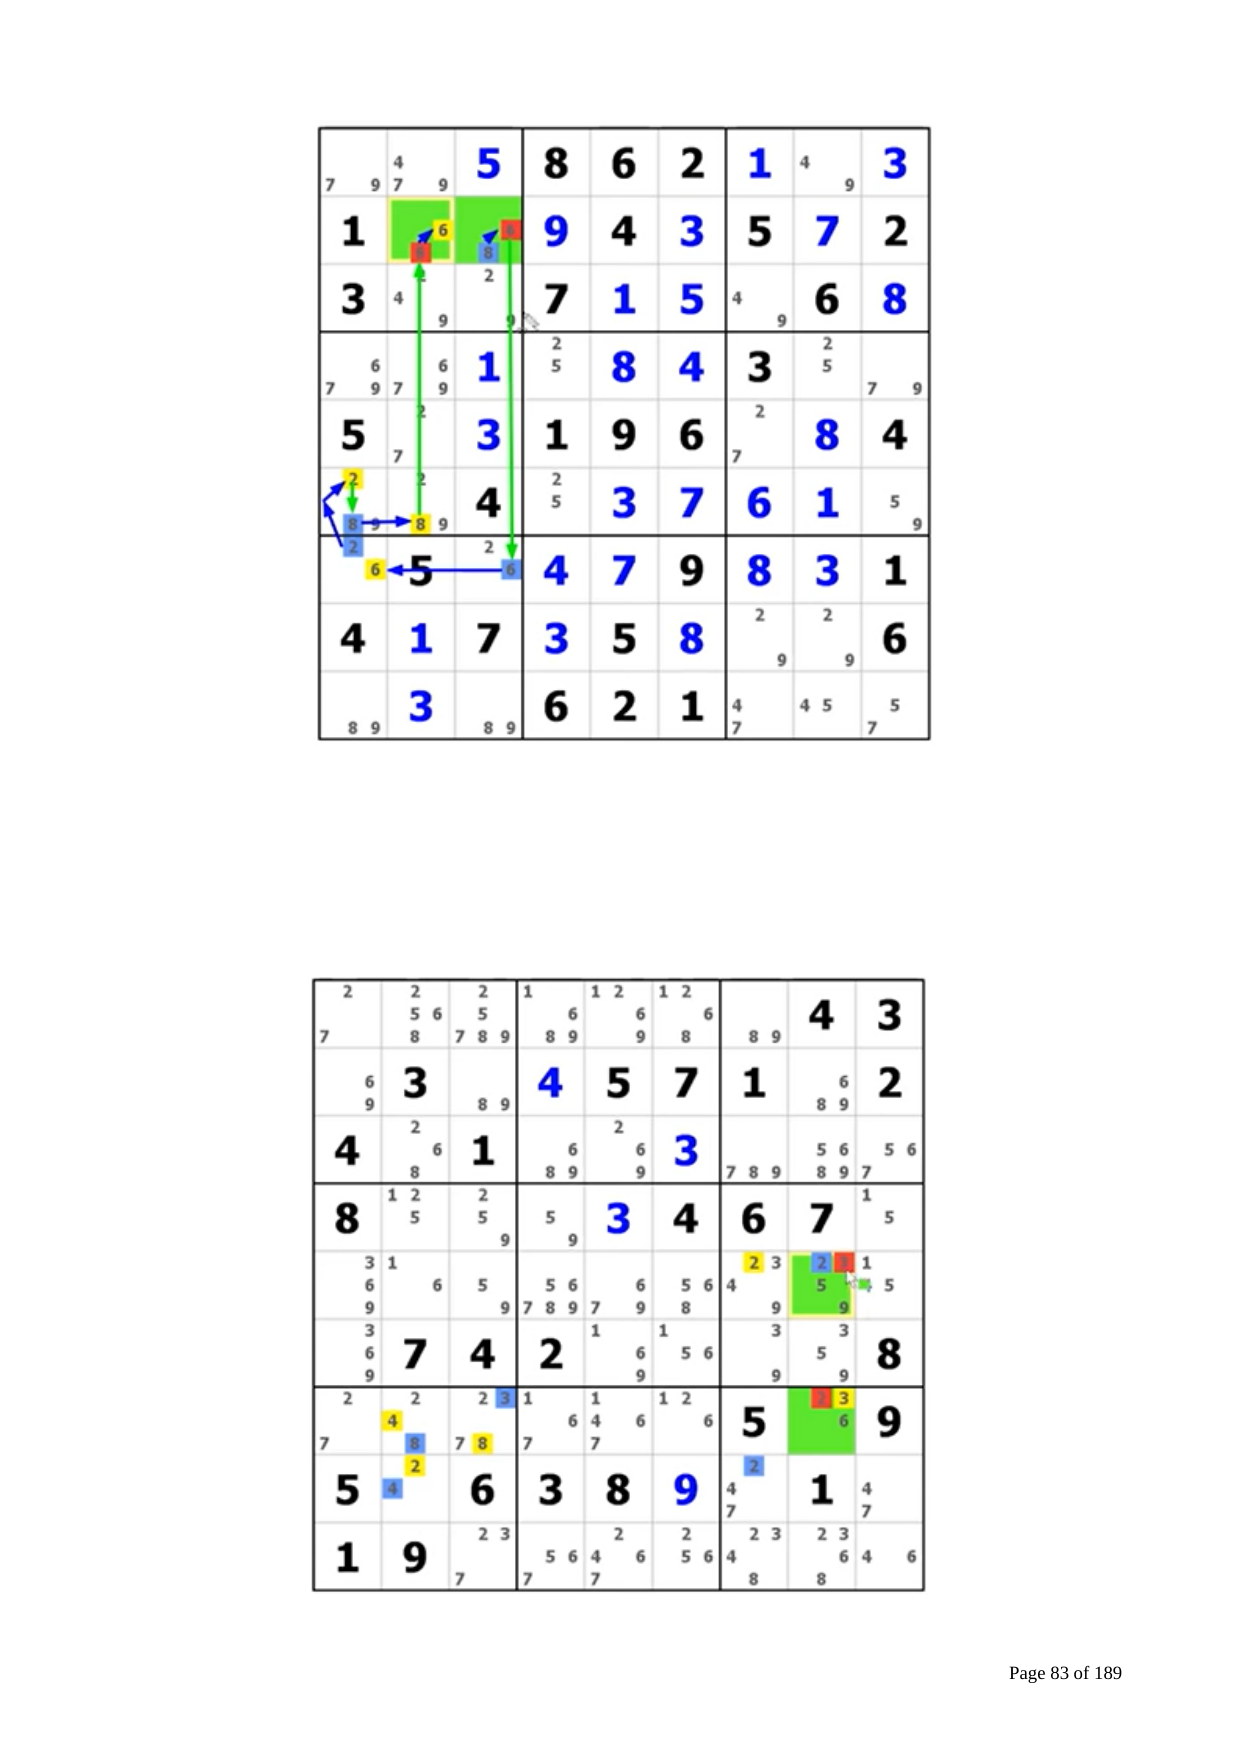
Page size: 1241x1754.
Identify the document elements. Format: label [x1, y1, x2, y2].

picture [304, 118, 936, 747]
picture [306, 976, 935, 1595]
